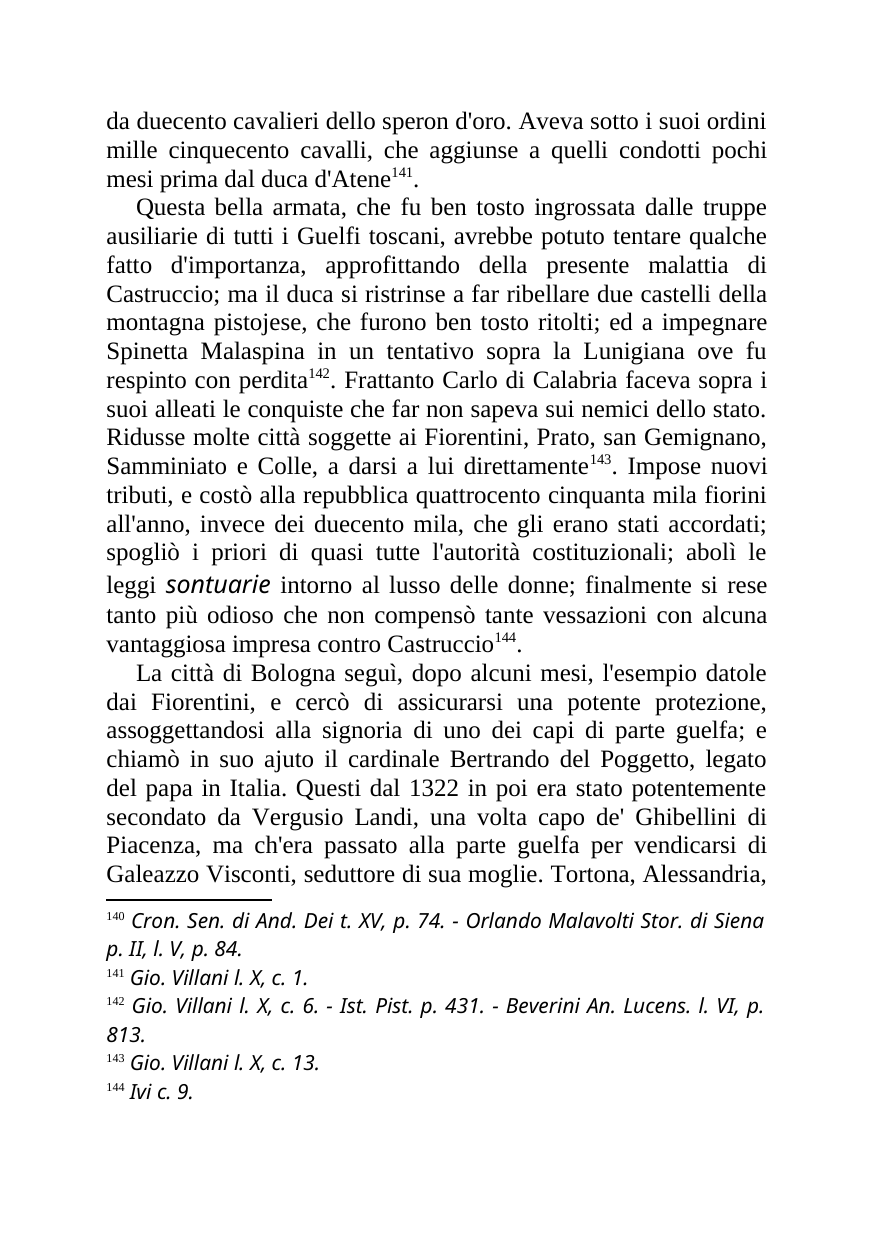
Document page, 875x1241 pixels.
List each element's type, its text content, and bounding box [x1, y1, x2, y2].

text Ivi c. 9. [106, 1077, 768, 1105]
text Gio. Villani l. X, c. 1. [106, 963, 768, 991]
text Cron. Sen. di And. Dei t. XV, p. 74. - Orlando Malavolti Stor. di Siena p. II, l. V, p. 84. [106, 906, 768, 963]
text La città di Bologna seguì, dopo alcuni mesi, l'esempio datole dai Fiorentini, e cercò di assicurarsi una potente protezione, assoggettandosi alla signoria di uno dei capi di parte guelfa; e chiamò in suo ajuto il cardinale Bertrando del Poggetto, legato del papa in Italia. Questi dal 1322 in poi era stato potentemente secondato da Vergusio Landi, una volta capo de' Ghibellini di Piacenza, ma ch'era passato alla parte guelfa per vendicarsi di Galeazzo Visconti, seduttore di sua moglie. Tortona, Alessandria, [106, 658, 768, 888]
text Gio. Villani l. X, c. 6. - Ist. Pist. p. 431. - Beverini An. Lucens. l. VI, p. 813. [106, 991, 768, 1048]
text Questa bella armata, che fu ben tosto ingrossata dalle truppe ausiliarie di tutti i Guelfi toscani, avrebbe potuto tentare qualche fatto d'importanza, approfittando della presente malattia di Castruccio; ma il duca si ristrinse a far ribellare due castelli della montagna pistojese, che furono ben tosto ritolti; ed a impegnare Spinetta Malaspina in un tentativo sopra la Lunigiana ove fu respinto con perdita. Frattanto Carlo di Calabria faceva sopra i suoi alleati le conquiste che far non sapeva sui nemici dello stato. Ridusse molte città soggette ai Fiorentini, Prato, san Gemignano, Samminiato e Colle, a darsi a lui direttamente. Impose nuovi tributi, e costò alla repubblica quattrocento cinquanta mila fiorini all'anno, invece dei duecento mila, che gli erano stati accordati; spogliò i priori di quasi tutte l'autorità costituzionali; abolì le leggi sontuarie intorno al lusso delle donne; finalmente si rese tanto più odioso che non compensò tante vessazioni con alcuna vantaggiosa impresa contro Castruccio. [106, 192, 768, 658]
text da duecento cavalieri dello speron d'oro. Aveva sotto i suoi ordini mille cinquecento cavalli, che aggiunse a quelli condotti pochi mesi prima dal duca d'Atene. [106, 106, 768, 192]
text Gio. Villani l. X, c. 13. [106, 1048, 768, 1077]
